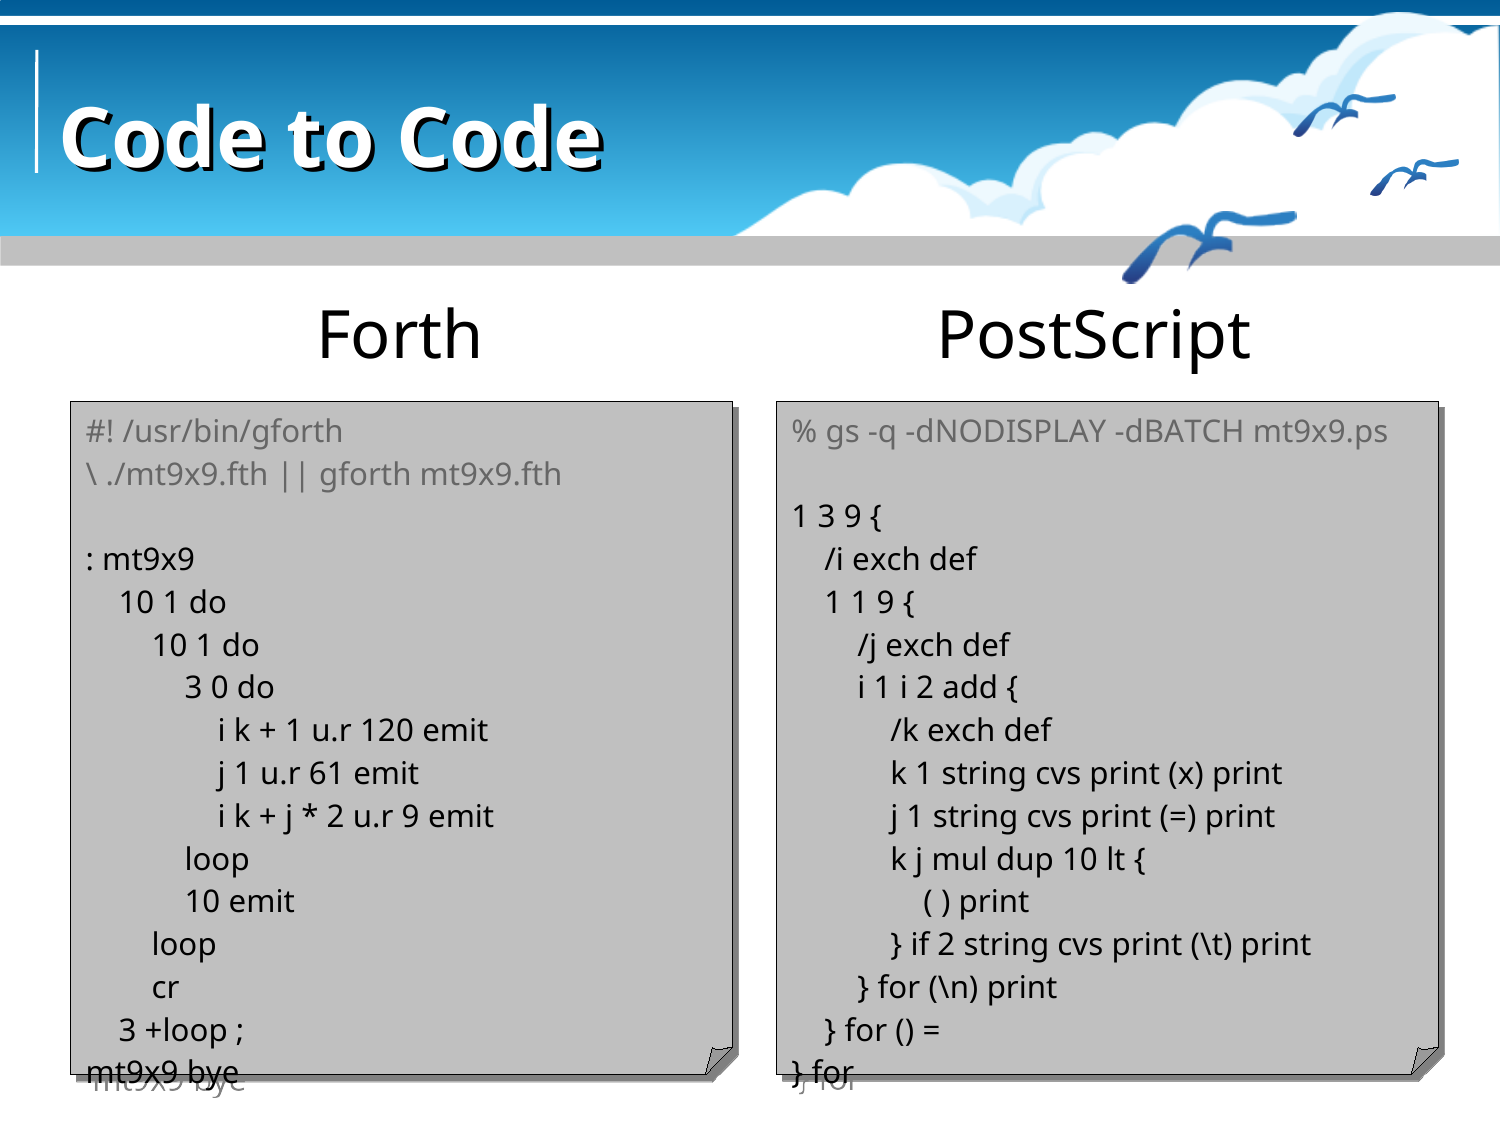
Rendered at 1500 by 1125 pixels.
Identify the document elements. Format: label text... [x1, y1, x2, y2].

text_box % gs -q -dNODISPLAY -dBATCH mt9x9.ps 1 3 9 { /i exch def 1 1 9 { /j exch def i 1 i 2 add { /k exch def k 1 string cvs print (x) print j 1 string cvs print (=) print k j mul dup 10 lt { ( ) print } if 2 string cvs print (\t) print } for (\n) print } for () = } for [776, 401, 1439, 1075]
text_box PostScript [921, 283, 1335, 388]
picture [730, 12, 1500, 283]
text_box #! /usr/bin/gforth \ ./mt9x9.fth || gforth mt9x9.fth : mt9x9 10 1 do 10 1 do 3 0 do i k + 1 u.r 120 emit j 1 u.r 61 emit i k + j * 2 u.r 9 emit loop 10 emit loop cr 3 +loop ; mt9x9 bye [70, 401, 733, 1075]
text_box Forth [301, 283, 538, 388]
title Code to Code [59, 86, 1465, 186]
